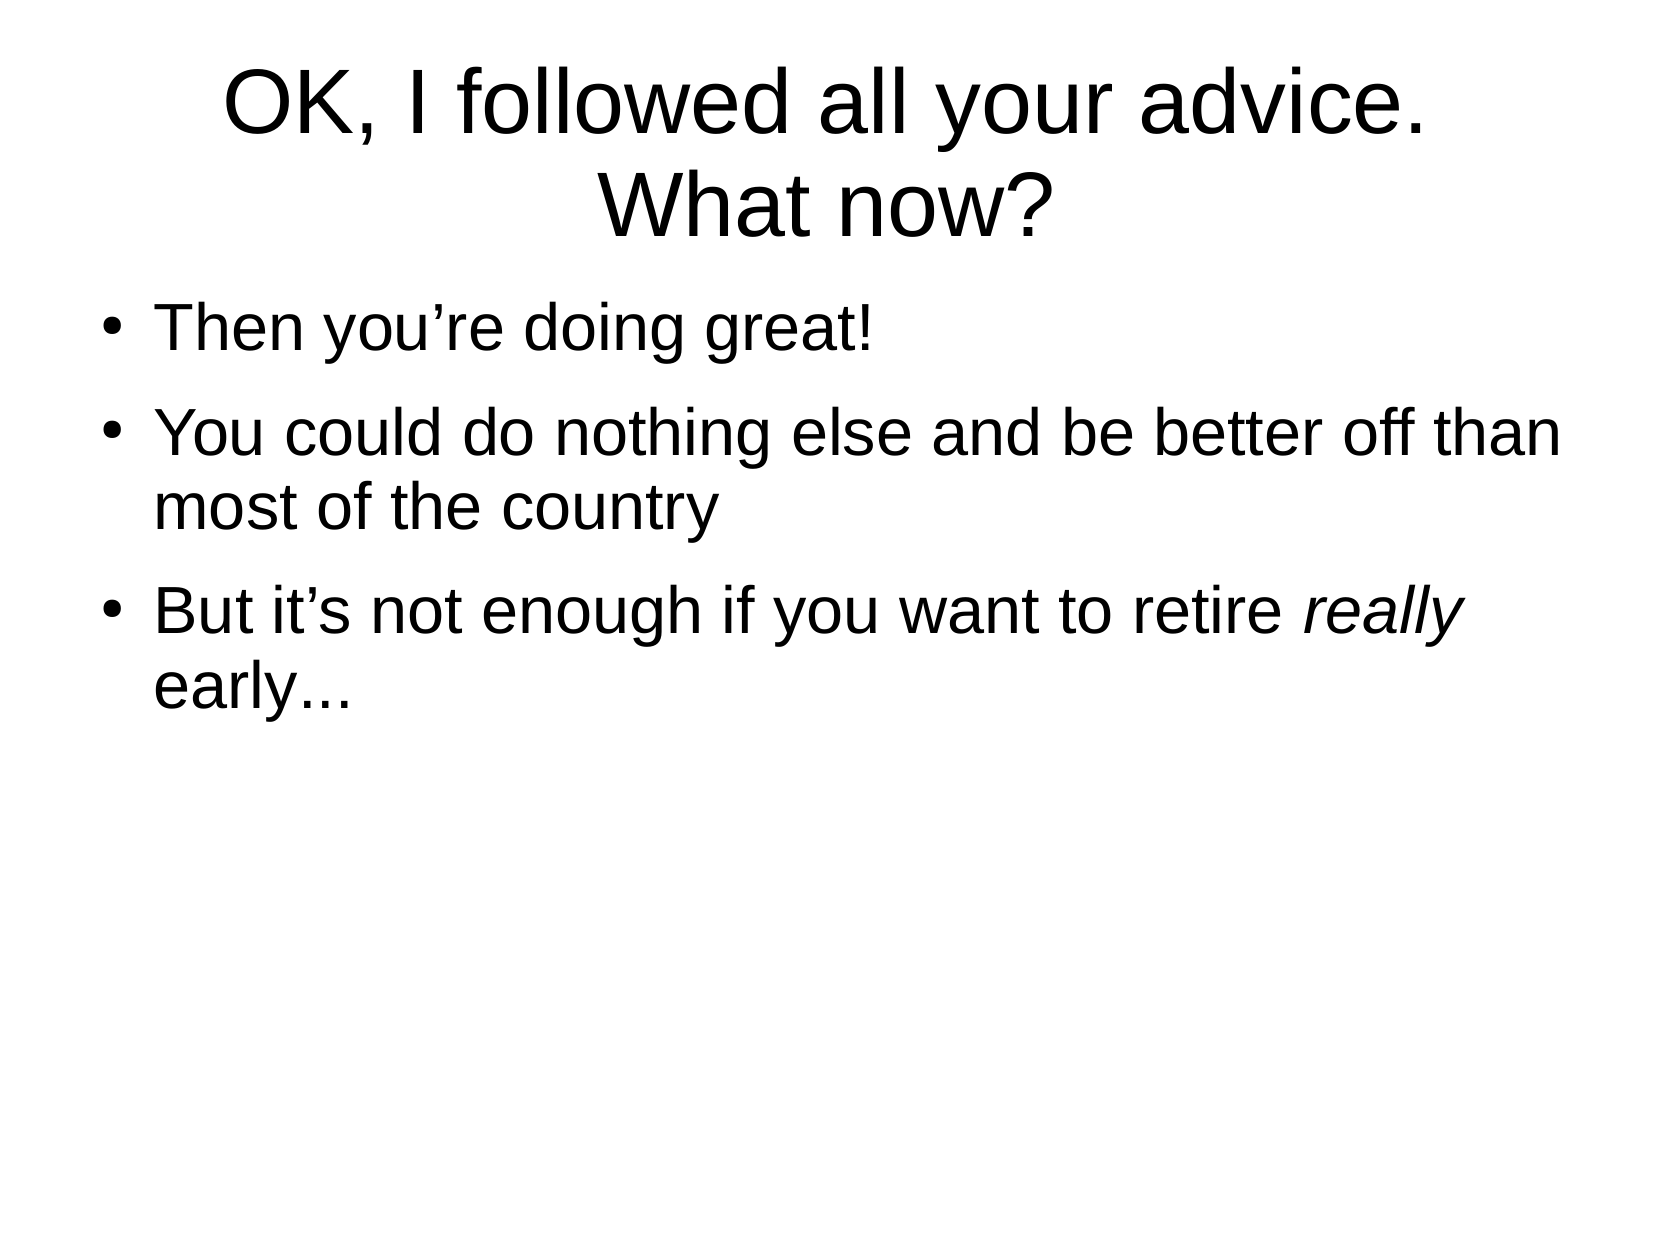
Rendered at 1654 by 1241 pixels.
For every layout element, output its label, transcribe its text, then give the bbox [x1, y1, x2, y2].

title OK, I followed all your advice. What now? [82, 0, 1571, 290]
list Then you’re doing great! You could do nothing else and be better off than most of the country But it’s not enough if you want to retire really early... [82, 290, 1571, 1010]
